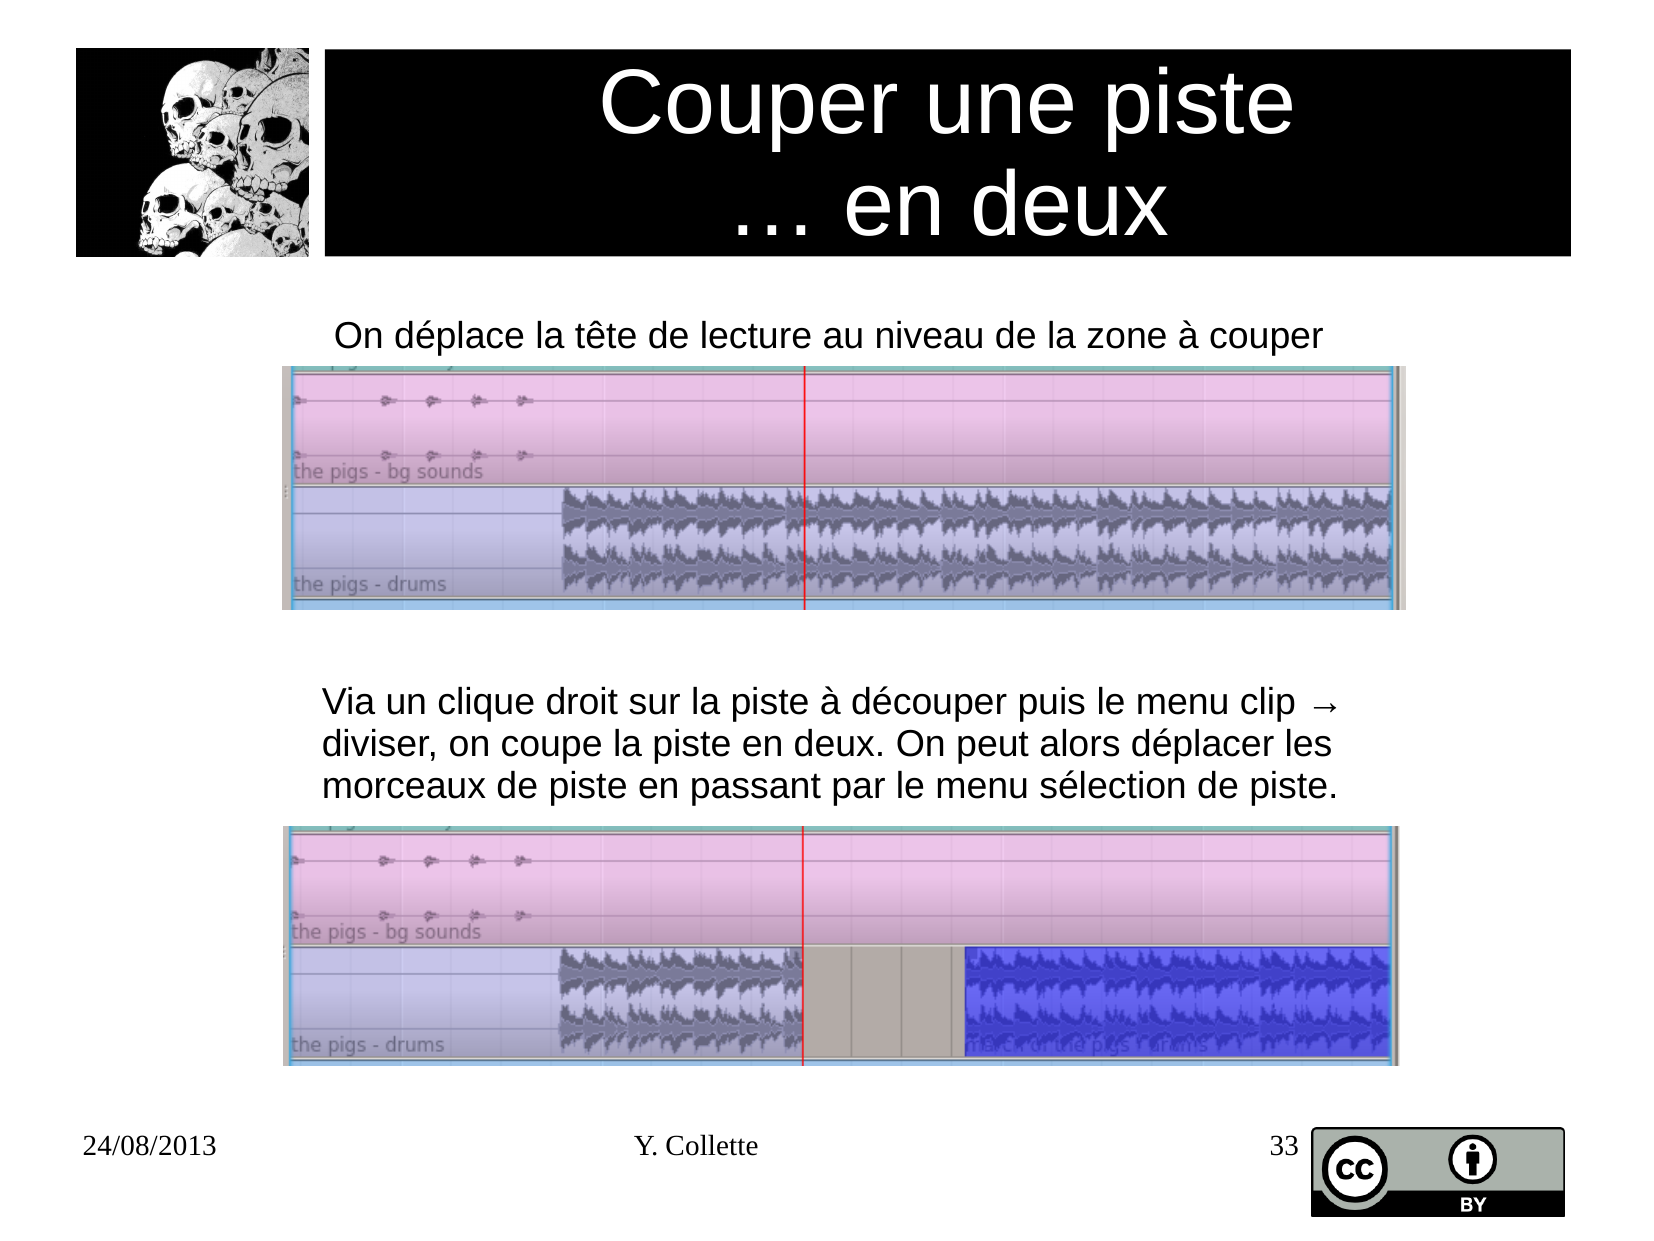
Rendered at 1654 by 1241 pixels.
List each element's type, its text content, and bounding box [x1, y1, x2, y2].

title Couper une piste … en deux [324, 49, 1571, 257]
picture [1311, 1127, 1565, 1217]
text_box Via un clique droit sur la piste à découper puis le menu clip → diviser, on coupe la piste en deux. On peut alors déplacer les morceaux de piste en passant par le menu sélection de piste. [307, 673, 1371, 815]
picture [283, 826, 1400, 1066]
text_box On déplace la tête de lecture au niveau de la zone à couper [318, 307, 1359, 364]
picture [282, 366, 1406, 610]
picture [76, 48, 309, 257]
